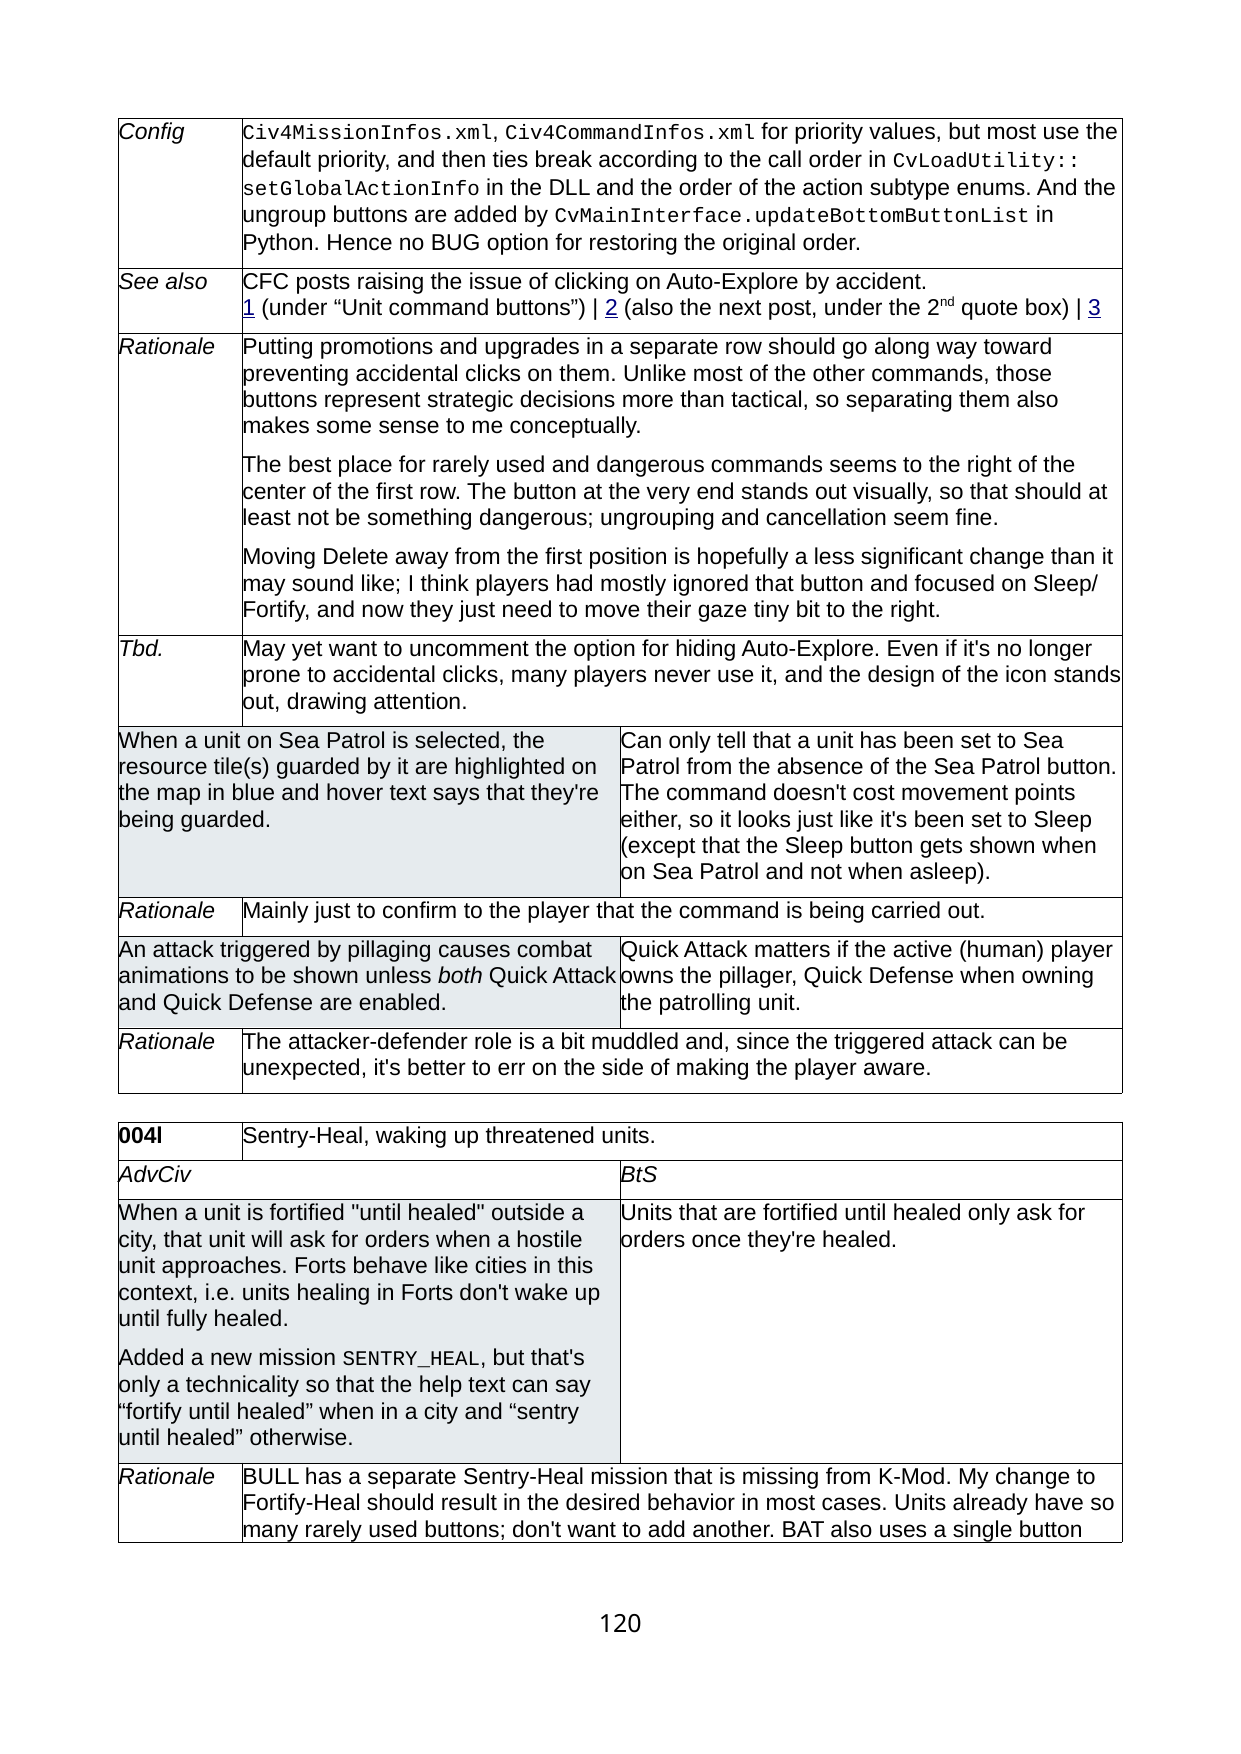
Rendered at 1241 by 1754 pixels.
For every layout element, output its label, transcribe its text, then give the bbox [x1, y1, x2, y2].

table_cell BtS [621, 1161, 1122, 1199]
table_cell An attack triggered by pillaging causes combat animations to be shown unless both Quick Attack and Quick Defense are enabled. [119, 937, 620, 1027]
table_cell Can only tell that a unit has been set to Sea Patrol from the absence of the Sea Patrol button. The command doesn't cost movement points either, so it looks just like it's been set to Sleep (except that the Sleep button gets shown when on Sea Patrol and not when asleep). [621, 727, 1122, 897]
table_cell BULL has a separate Sentry-Heal mission that is missing from K-Mod. My change to Fortify-Heal should result in the desired behavior in most cases. Units already have so many rarely used buttons; don't want to add another. BAT also uses a single button [243, 1464, 1122, 1542]
table_cell AdvCiv [119, 1161, 620, 1199]
table_cell Rationale [119, 898, 242, 936]
table_cell Tbd. [119, 636, 242, 726]
table_cell Rationale [119, 1029, 242, 1093]
table_cell See also [119, 269, 242, 333]
table_cell Rationale [119, 1464, 242, 1542]
table_cell Putting promotions and upgrades in a separate row should go along way toward preventing accidental clicks on them. Unlike most of the other commands, those buttons represent strategic decisions more than tactical, so separating them also makes some sense to me conceptually. The best place for rarely used and dangerous commands seems to the right of the center of the first row. The button at the very end stands out visually, so that should at least not be something dangerous; ungrouping and cancellation seem fine. Moving Delete away from the first position is hopefully a less significant change than it may sound like; I think players had mostly ignored that button and focused on Sleep/ Fortify, and now they just need to move their gaze tiny bit to the right. [243, 334, 1122, 635]
table_header 004l [119, 1123, 242, 1160]
table_cell CFC posts raising the issue of clicking on Auto-Explore by accident. 1 (under “Unit command buttons”) | 2 (also the next post, under the 2nd quote box) | 3 [243, 269, 1122, 333]
table_cell Mainly just to confirm to the player that the command is being carried out. [243, 898, 1122, 936]
table_cell Civ4MissionInfos.xml, Civ4CommandInfos.xml for priority values, but most use the default priority, and then ties break according to the call order in CvLoadUtility:: setGlobalActionInfo in the DLL and the order of the action subtype enums. And the ungroup buttons are added by CvMainInterface.updateBottomButtonList in Python. Hence no BUG option for restoring the original order. [243, 119, 1122, 268]
table_cell May yet want to uncomment the option for hiding Auto-Explore. Even if it's no longer prone to accidental clicks, many players never use it, and the design of the icon stands out, drawing attention. [243, 636, 1122, 726]
table_cell The attacker-defender role is a bit muddled and, since the triggered attack can be unexpected, it's better to err on the side of making the player aware. [243, 1029, 1122, 1093]
table_cell Units that are fortified until healed only ask for orders once they're healed. [621, 1200, 1122, 1463]
table_header Sentry-Heal, waking up threatened units. [243, 1123, 1122, 1160]
table_cell When a unit on Sea Patrol is selected, the resource tile(s) guarded by it are highlighted on the map in blue and hover text says that they're being guarded. [119, 727, 620, 897]
table_cell When a unit is fortified "until healed" outside a city, that unit will ask for orders when a hostile unit approaches. Forts behave like cities in this context, i.e. units healing in Forts don't wake up until fully healed. Added a new mission SENTRY_HEAL, but that's only a technicality so that the help text can say “fortify until healed” when in a city and “sentry until healed” otherwise. [119, 1200, 620, 1463]
table_cell Quick Attack matters if the active (human) player owns the pillager, Quick Defense when owning the patrolling unit. [621, 937, 1122, 1027]
table_cell Rationale [119, 334, 242, 635]
table_cell Config [119, 119, 242, 268]
